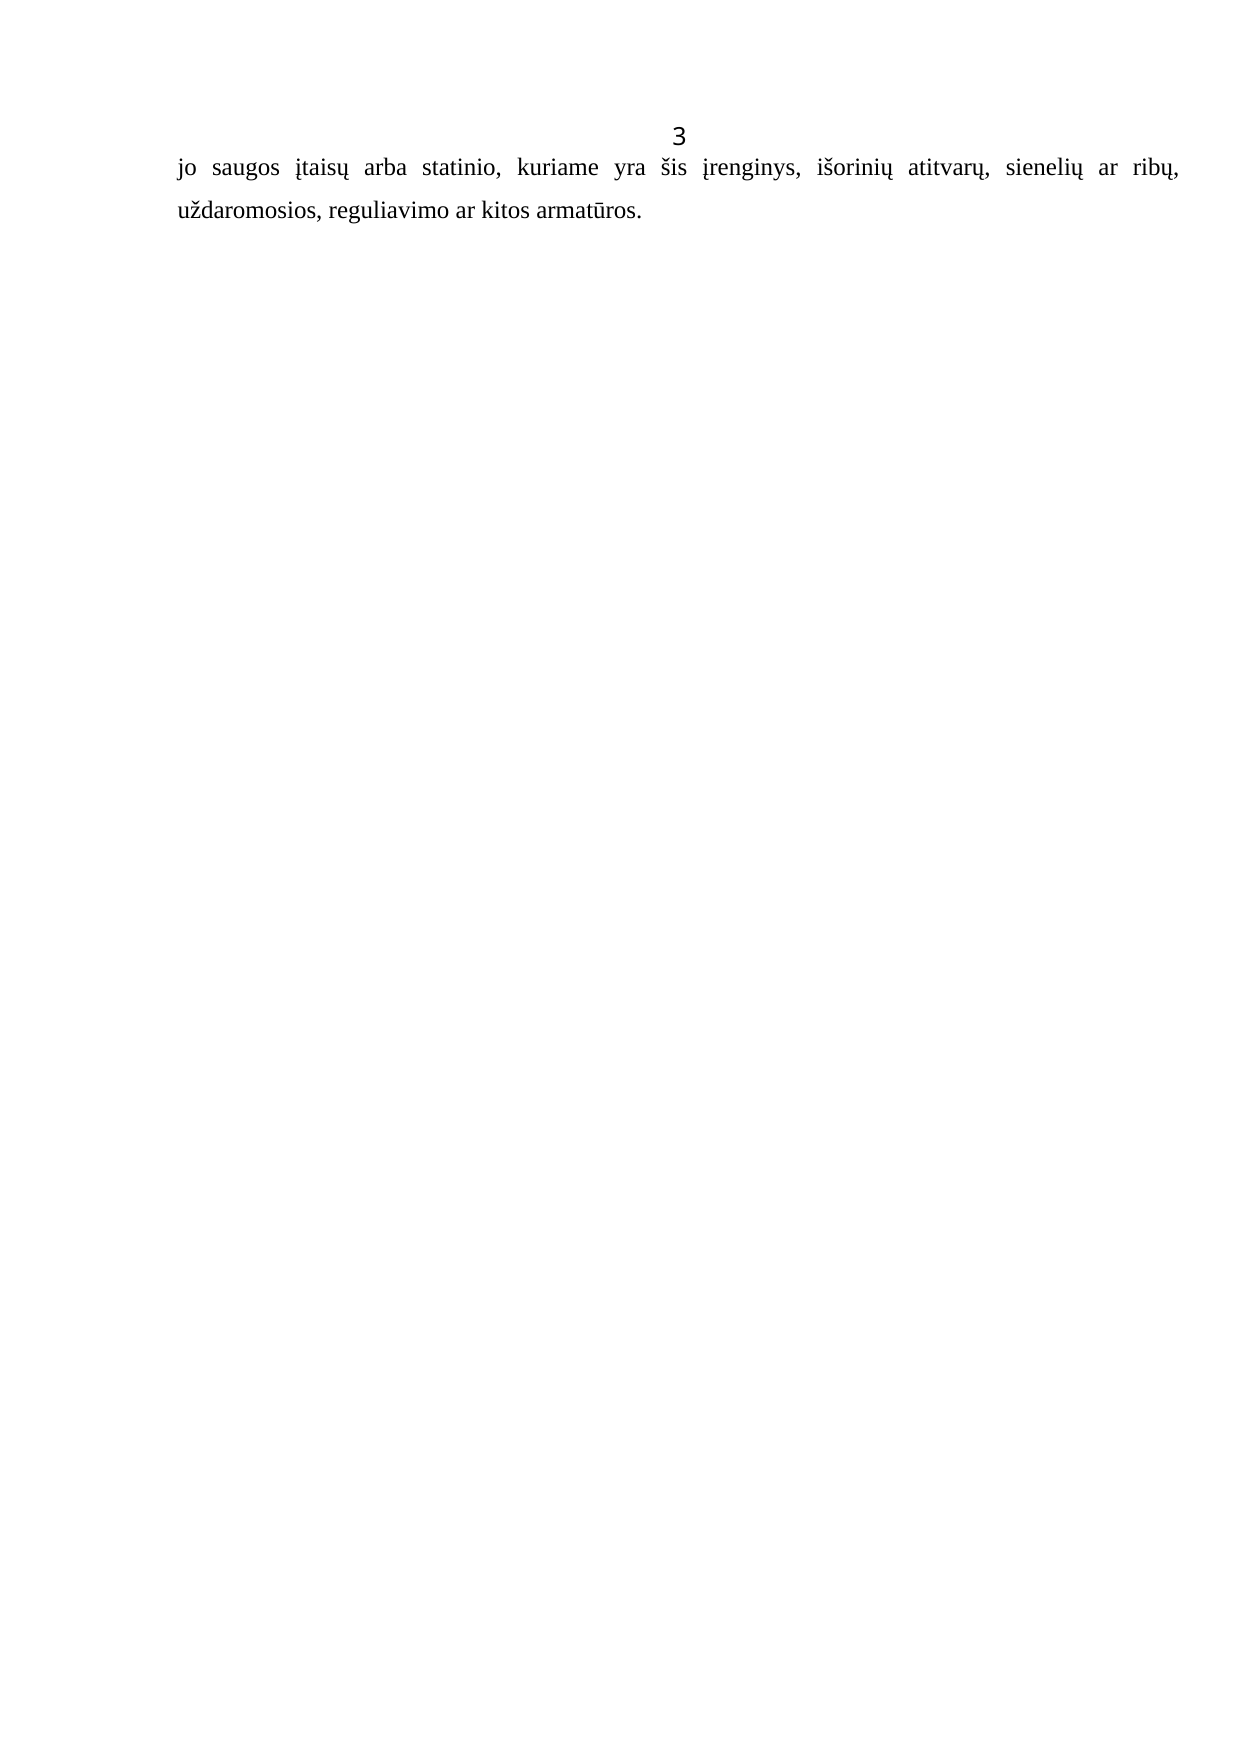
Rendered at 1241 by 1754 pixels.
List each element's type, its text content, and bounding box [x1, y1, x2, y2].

text jo saugos įtaisų arba statinio, kuriame yra šis įrenginys, išorinių atitvarų, sienelių ar ribų, uždaromosios, reguliavimo ar kitos armatūros. [177, 152, 1181, 224]
